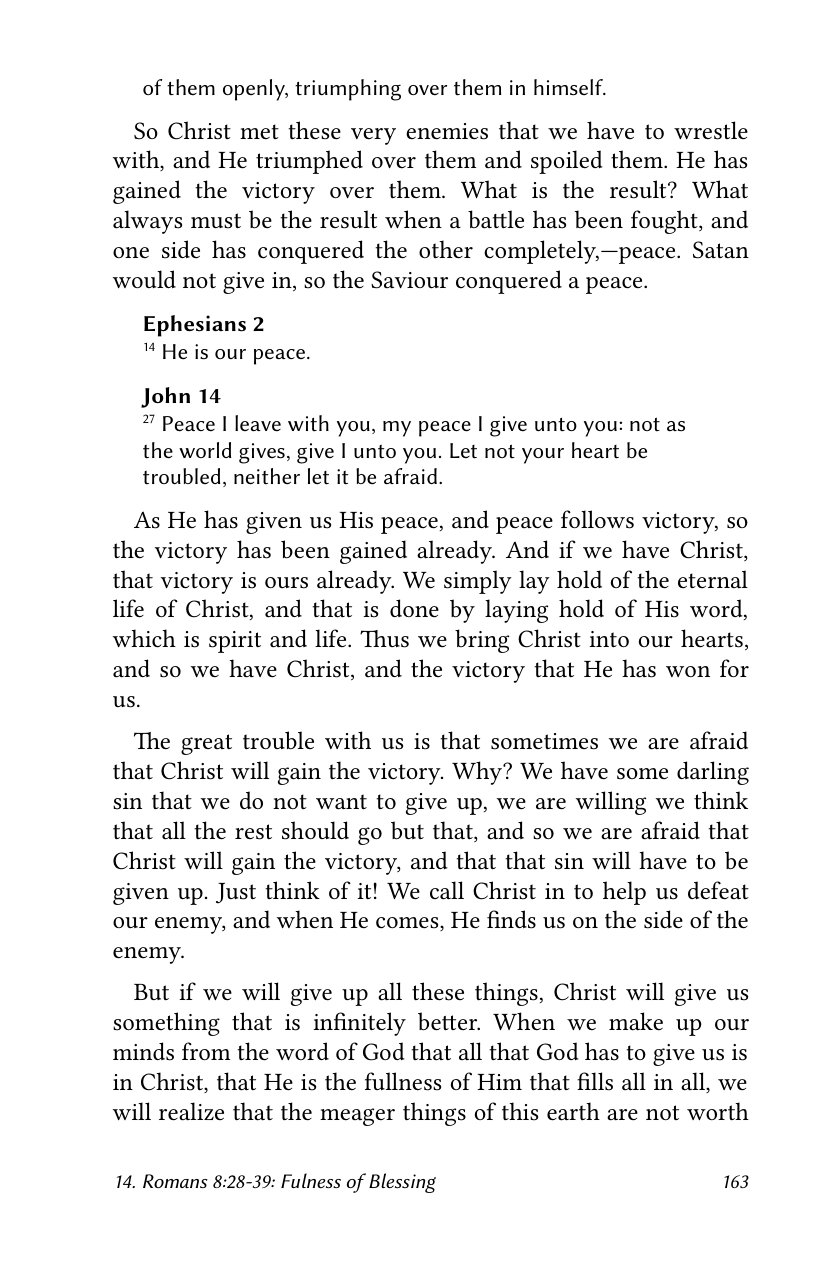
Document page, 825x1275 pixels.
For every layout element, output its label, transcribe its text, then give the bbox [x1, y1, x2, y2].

text As He has given us His peace, and peace follows victory, so the victory has been gained already. And if we have Christ, that victory is ours already. We simply lay hold of the eternal life of Christ, and that is done by laying hold of His word, which is spirit and life. Thus we bring Christ into our hearts, and so we have Christ, and the victory that He has won for us. [112, 506, 750, 714]
text Ephesians 2 [142, 311, 750, 337]
text But if we will give up all these things, Christ will give us something that is infinitely better. When we make up our minds from the word of God that all that God has to give us is in Christ, that He is the fullness of Him that fills all in all, we will realize that the meager things of this earth are not worth [112, 978, 750, 1127]
text The great trouble with us is that sometimes we are afraid that Christ will gain the victory. Why? We have some darling sin that we do not want to give up, we are willing we think that all the rest should go but that, and so we are afraid that Christ will gain the victory, and that that sin will have to be given up. Just think of it! We call Christ in to help us defeat our enemy, and when He comes, He finds us on the side of the enemy. [112, 727, 750, 965]
text So Christ met these very enemies that we have to wrestle with, and He triumphed over them and spoiled them. He has gained the victory over them. What is the result? What always must be the result when a battle has been fought, and one side has conquered the other completely,—peace. Satan would not give in, so the Saviour conquered a peace. [112, 117, 750, 295]
text 14 He is our peace. [142, 339, 720, 365]
text of them openly, triumphing over them in himself. [142, 75, 720, 101]
text John 14 [142, 383, 750, 409]
text 27 Peace I leave with you, my peace I give unto you: not as the world gives, give I unto you. Let not your heart be troubled, neither let it be afraid. [142, 411, 720, 490]
